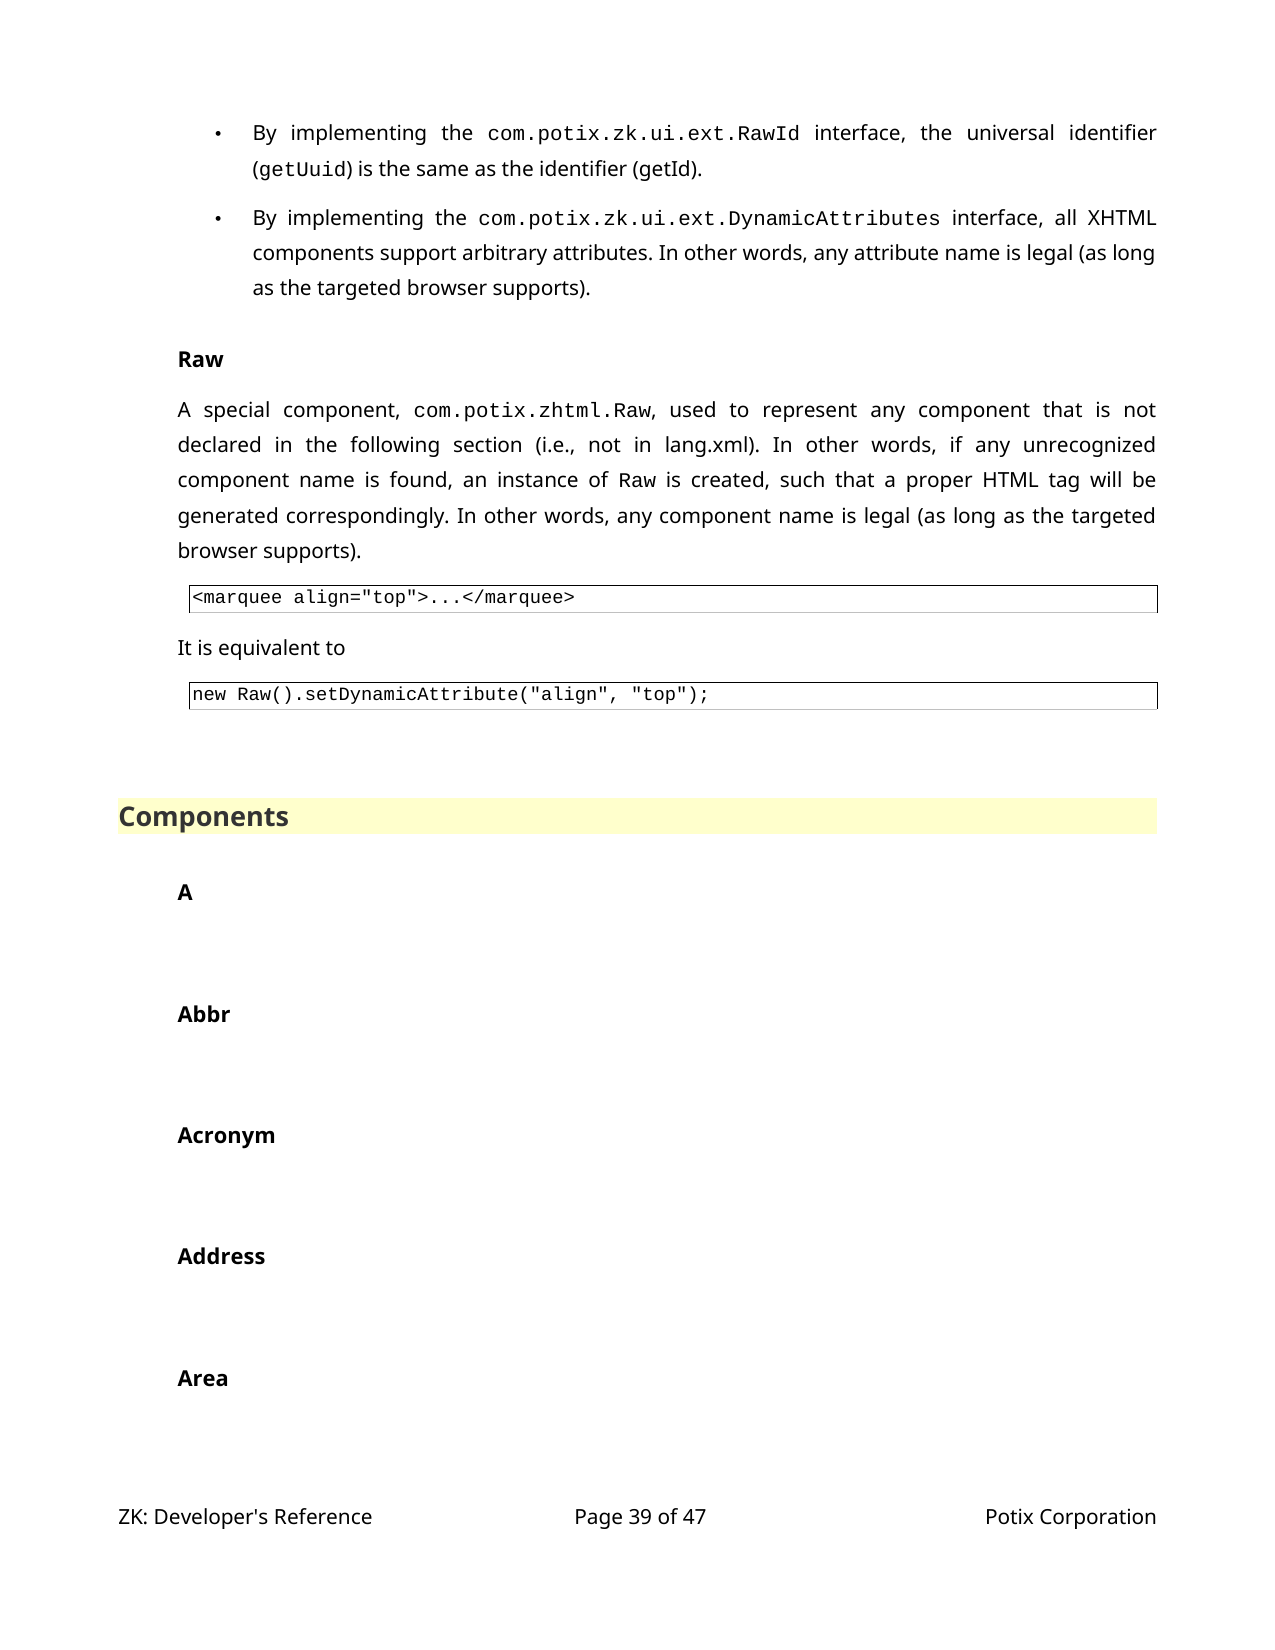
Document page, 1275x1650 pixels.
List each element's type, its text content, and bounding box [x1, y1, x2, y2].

subtitle Raw [177, 344, 1157, 374]
text <marquee align="top">...</marquee> [190, 586, 1157, 612]
text A special component, com.potix.zhtml.Raw, used to represent any component that is not declared in the following section (i.e., not in lang.xml). In other words, if any unrecognized component name is found, an instance of Raw is created, such that a proper HTML tag will be generated correspondingly. In other words, any component name is legal (as long as the targeted browser supports). [177, 395, 1157, 564]
list By implementing the com.potix.zk.ui.ext.RawId interface, the universal identifier (getUuid) is the same as the identifier (getId). [215, 118, 1157, 182]
subtitle Abbr [177, 998, 1157, 1028]
subtitle A [177, 877, 1157, 907]
subtitle Acronym [177, 1120, 1157, 1150]
subtitle Area [177, 1362, 1157, 1392]
text new Raw().setDynamicAttribute("align", "top"); [190, 683, 1157, 709]
subtitle Address [177, 1241, 1157, 1271]
list By implementing the com.potix.zk.ui.ext.DynamicAttributes interface, all XHTML components support arbitrary attributes. In other words, any attribute name is legal (as long as the targeted browser supports). [215, 203, 1157, 302]
text It is equivalent to [177, 633, 1157, 661]
subtitle Components [118, 798, 1157, 834]
